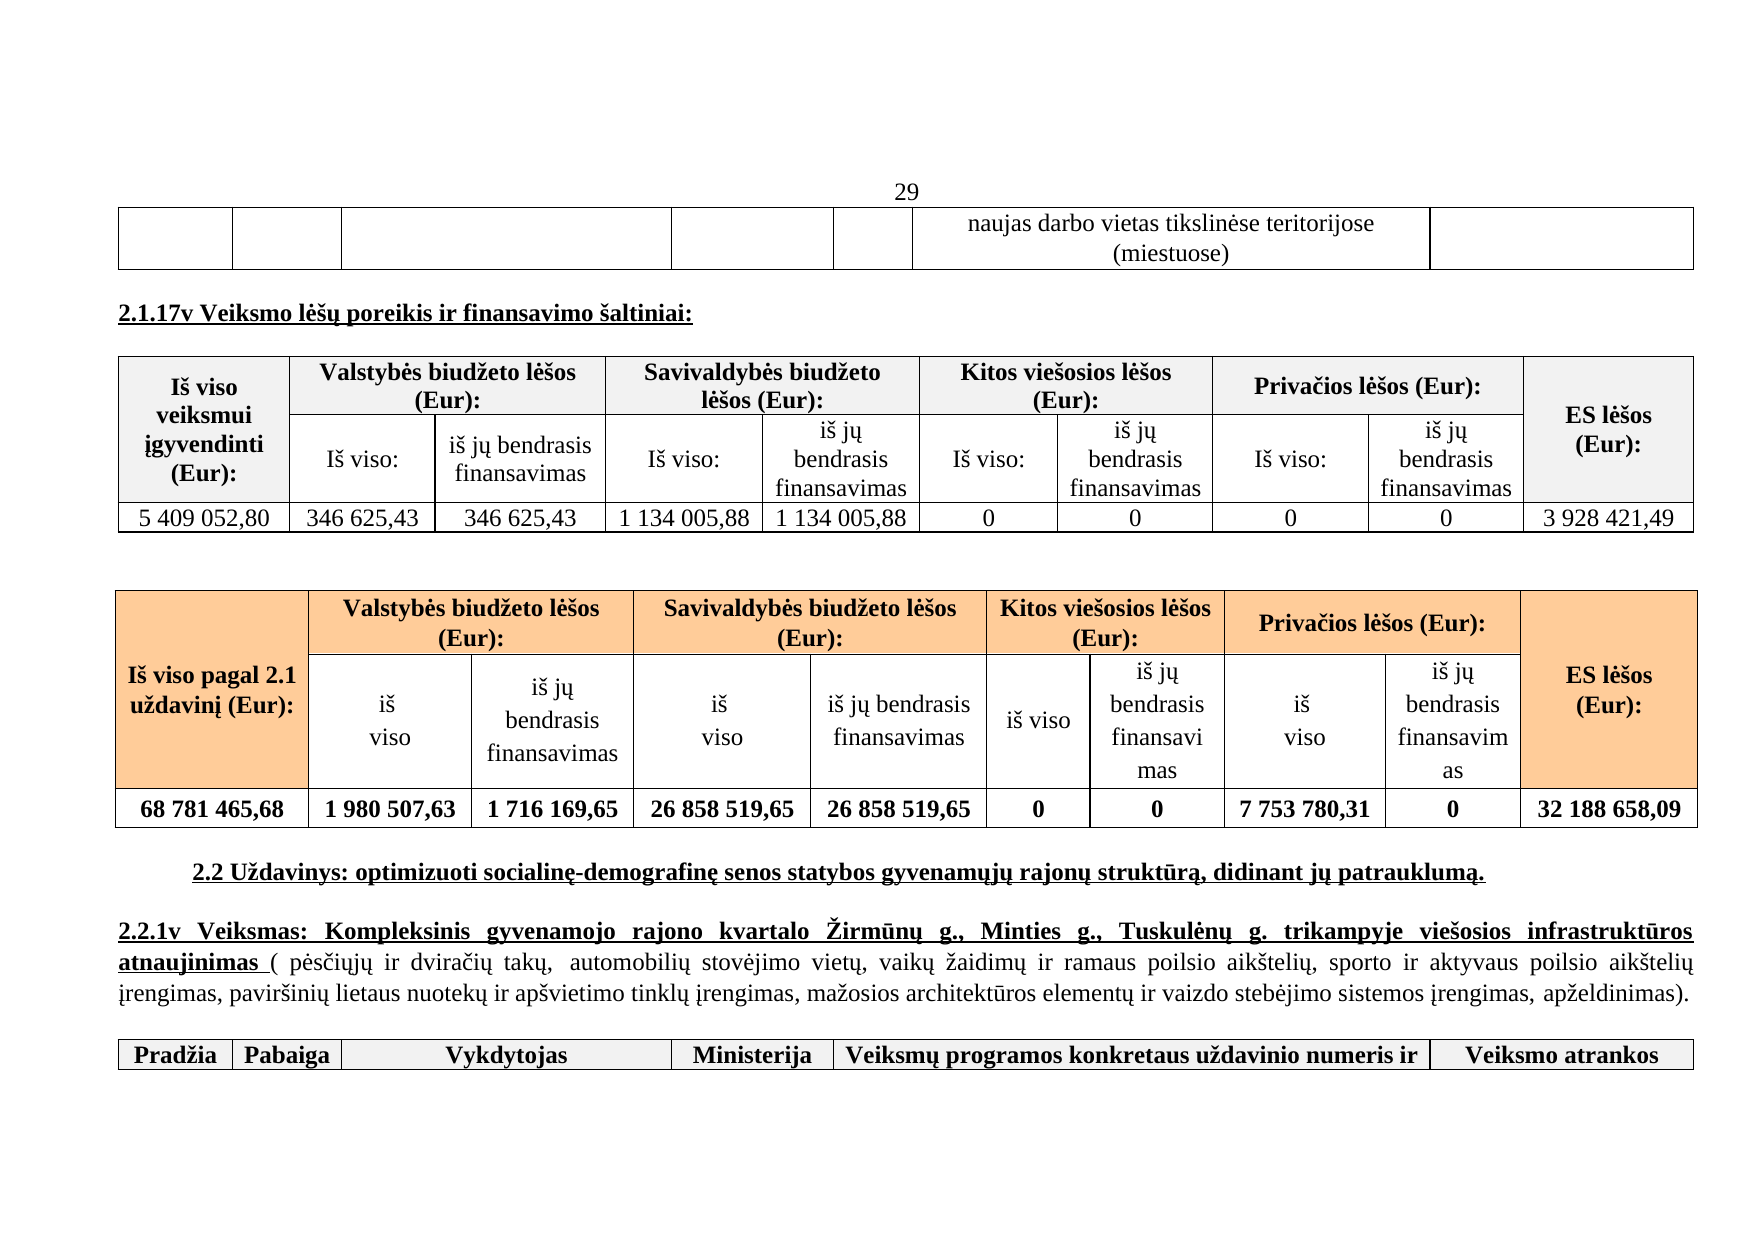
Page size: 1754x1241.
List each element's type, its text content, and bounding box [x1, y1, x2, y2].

text 2.2 Uždavinys: optimizuoti socialinę-demografinę senos statybos gyvenamųjų rajonų struktūrą, didinant jų patrauklumą. [118, 857, 1695, 886]
table_cell iš jų bendrasis finansavimas [1386, 655, 1520, 788]
table_cell [1431, 208, 1693, 268]
table_header Iš viso pagal 2.1 uždavinį (Eur): [116, 591, 308, 788]
table_header Pabaiga [233, 1040, 341, 1069]
table_cell [834, 208, 912, 268]
table_cell Iš viso: [920, 415, 1057, 502]
table_cell 7 753 780,31 [1225, 789, 1385, 827]
table_cell [342, 208, 671, 268]
table_cell Iš viso: [606, 415, 762, 502]
table_header Pradžia [119, 1040, 232, 1069]
table_cell iš viso [1225, 655, 1385, 788]
table_cell [233, 208, 341, 268]
table_cell 0 [920, 503, 1057, 531]
table_header ES lėšos (Eur): [1521, 591, 1697, 788]
table_cell 68 781 465,68 [116, 789, 308, 827]
table_cell 32 188 658,09 [1521, 789, 1697, 827]
table_cell iš jų bendrasis finansavimas [763, 415, 919, 502]
table_cell iš jų bendrasis finansavimas [436, 415, 605, 502]
table_cell 0 [1213, 503, 1368, 531]
table_header Valstybės biudžeto lėšos (Eur): [290, 357, 605, 414]
table_cell 5 409 052,80 [119, 503, 289, 531]
table_cell 0 [1386, 789, 1520, 827]
table_cell 1 716 169,65 [472, 789, 633, 827]
table_header Ministerija [672, 1040, 833, 1069]
table_cell 346 625,43 [290, 503, 434, 531]
table_cell 26 858 519,65 [634, 789, 810, 827]
table_cell 0 [1058, 503, 1212, 531]
table_cell 346 625,43 [436, 503, 605, 531]
table_cell naujas darbo vietas tikslinėse teritorijose (miestuose) [913, 208, 1429, 268]
table_cell Iš viso: [1213, 415, 1368, 502]
table_cell iš jų bendrasis finansavimas [811, 655, 986, 788]
text 2.2.1v Veiksmas: Kompleksinis gyvenamojo rajono kvartalo Žirmūnų g., Minties g., Tuskulėnų g. trikampyje viešosios infrastruktūros atnaujinimas ( pėsčiųjų ir dviračių takų, automobilių stovėjimo vietų, vaikų žaidimų ir ramaus poilsio aikštelių, sporto ir aktyvaus poilsio aikštelių įrengimas, paviršinių lietaus nuotekų ir apšvietimo tinklų įrengimas, mažosios architektūros elementų ir vaizdo stebėjimo sistemos įrengimas, apželdinimas). [118, 916, 1695, 1007]
table_cell [672, 208, 833, 268]
table_header Vykdytojas [342, 1040, 671, 1069]
table_header Savivaldybės biudžeto lėšos (Eur): [634, 591, 986, 653]
table_cell 1 134 005,88 [763, 503, 919, 531]
table_cell [119, 208, 232, 268]
table_cell iš viso [987, 655, 1089, 788]
table_header Privačios lėšos (Eur): [1213, 357, 1523, 414]
table_cell Iš viso: [290, 415, 434, 502]
table_cell 0 [987, 789, 1089, 827]
table_cell iš jų bendrasis finansavimas [1369, 415, 1523, 502]
table_header Veiksmų programos konkretaus uždavinio numeris ir [834, 1040, 1429, 1069]
table_cell 0 [1369, 503, 1523, 531]
table_cell iš jų bendrasis finansavimas [1091, 655, 1224, 788]
table_header Iš viso veiksmui įgyvendinti (Eur): [119, 357, 289, 502]
table_cell 3 928 421,49 [1524, 503, 1693, 531]
table_header Veiksmo atrankos [1431, 1040, 1693, 1069]
table_cell 26 858 519,65 [811, 789, 986, 827]
table_cell iš viso [634, 655, 810, 788]
table_header ES lėšos (Eur): [1524, 357, 1693, 502]
table_header Kitos viešosios lėšos (Eur): [987, 591, 1224, 653]
table_header Valstybės biudžeto lėšos (Eur): [309, 591, 633, 653]
table_header Privačios lėšos (Eur): [1225, 591, 1520, 653]
text 2.1.17v Veiksmo lėšų poreikis ir finansavimo šaltiniai: [118, 298, 1695, 327]
table_cell 1 980 507,63 [309, 789, 471, 827]
table_cell 1 134 005,88 [606, 503, 762, 531]
table_cell iš viso [309, 655, 471, 788]
table_header Kitos viešosios lėšos (Eur): [920, 357, 1212, 414]
table_cell iš jų bendrasis finansavimas [1058, 415, 1212, 502]
table_cell iš jų bendrasis finansavimas [472, 655, 633, 788]
table_header Savivaldybės biudžeto lėšos (Eur): [606, 357, 919, 414]
table_cell 0 [1091, 789, 1224, 827]
